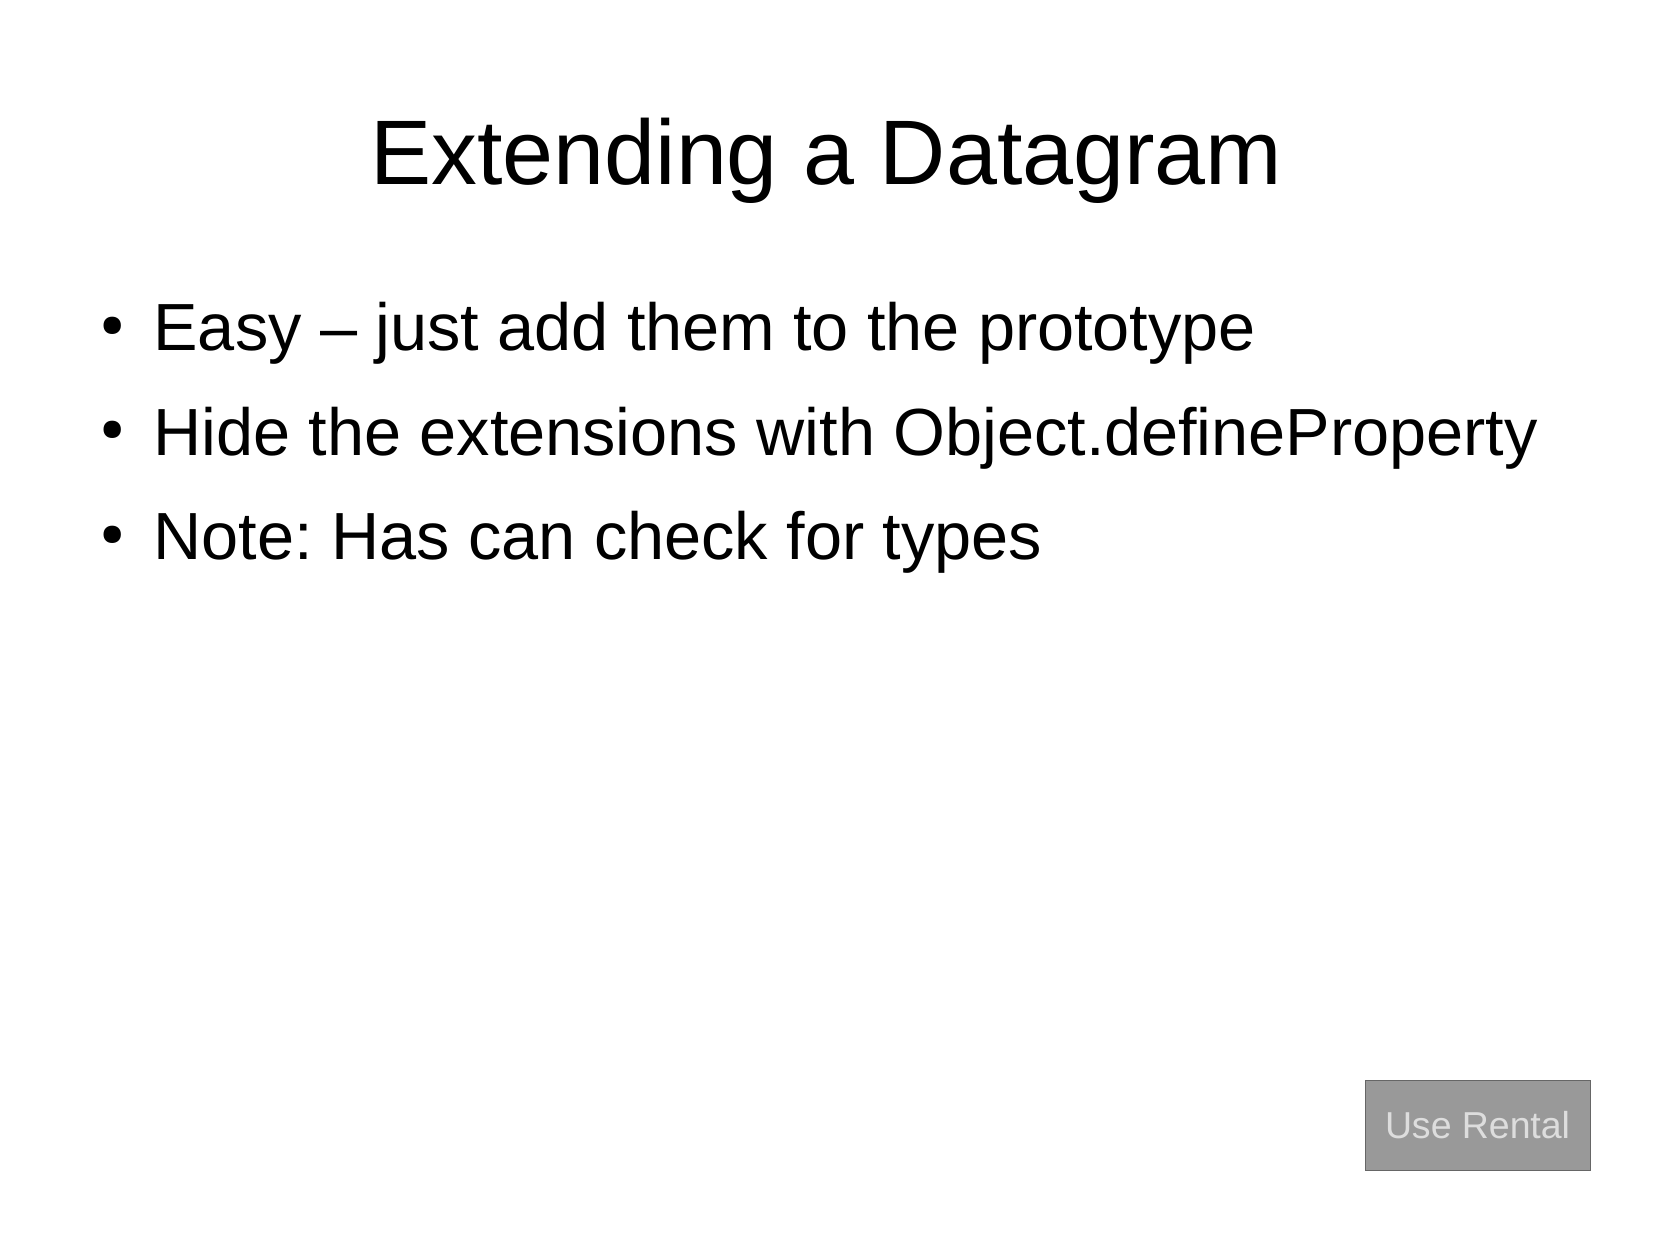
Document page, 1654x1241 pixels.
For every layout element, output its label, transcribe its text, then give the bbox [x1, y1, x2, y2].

list Easy – just add them to the prototype Hide the extensions with Object.defineProperty Note: Has can check for types [82, 290, 1571, 1010]
title Extending a Datagram [82, 49, 1571, 257]
text_box Use Rental [1365, 1080, 1591, 1171]
